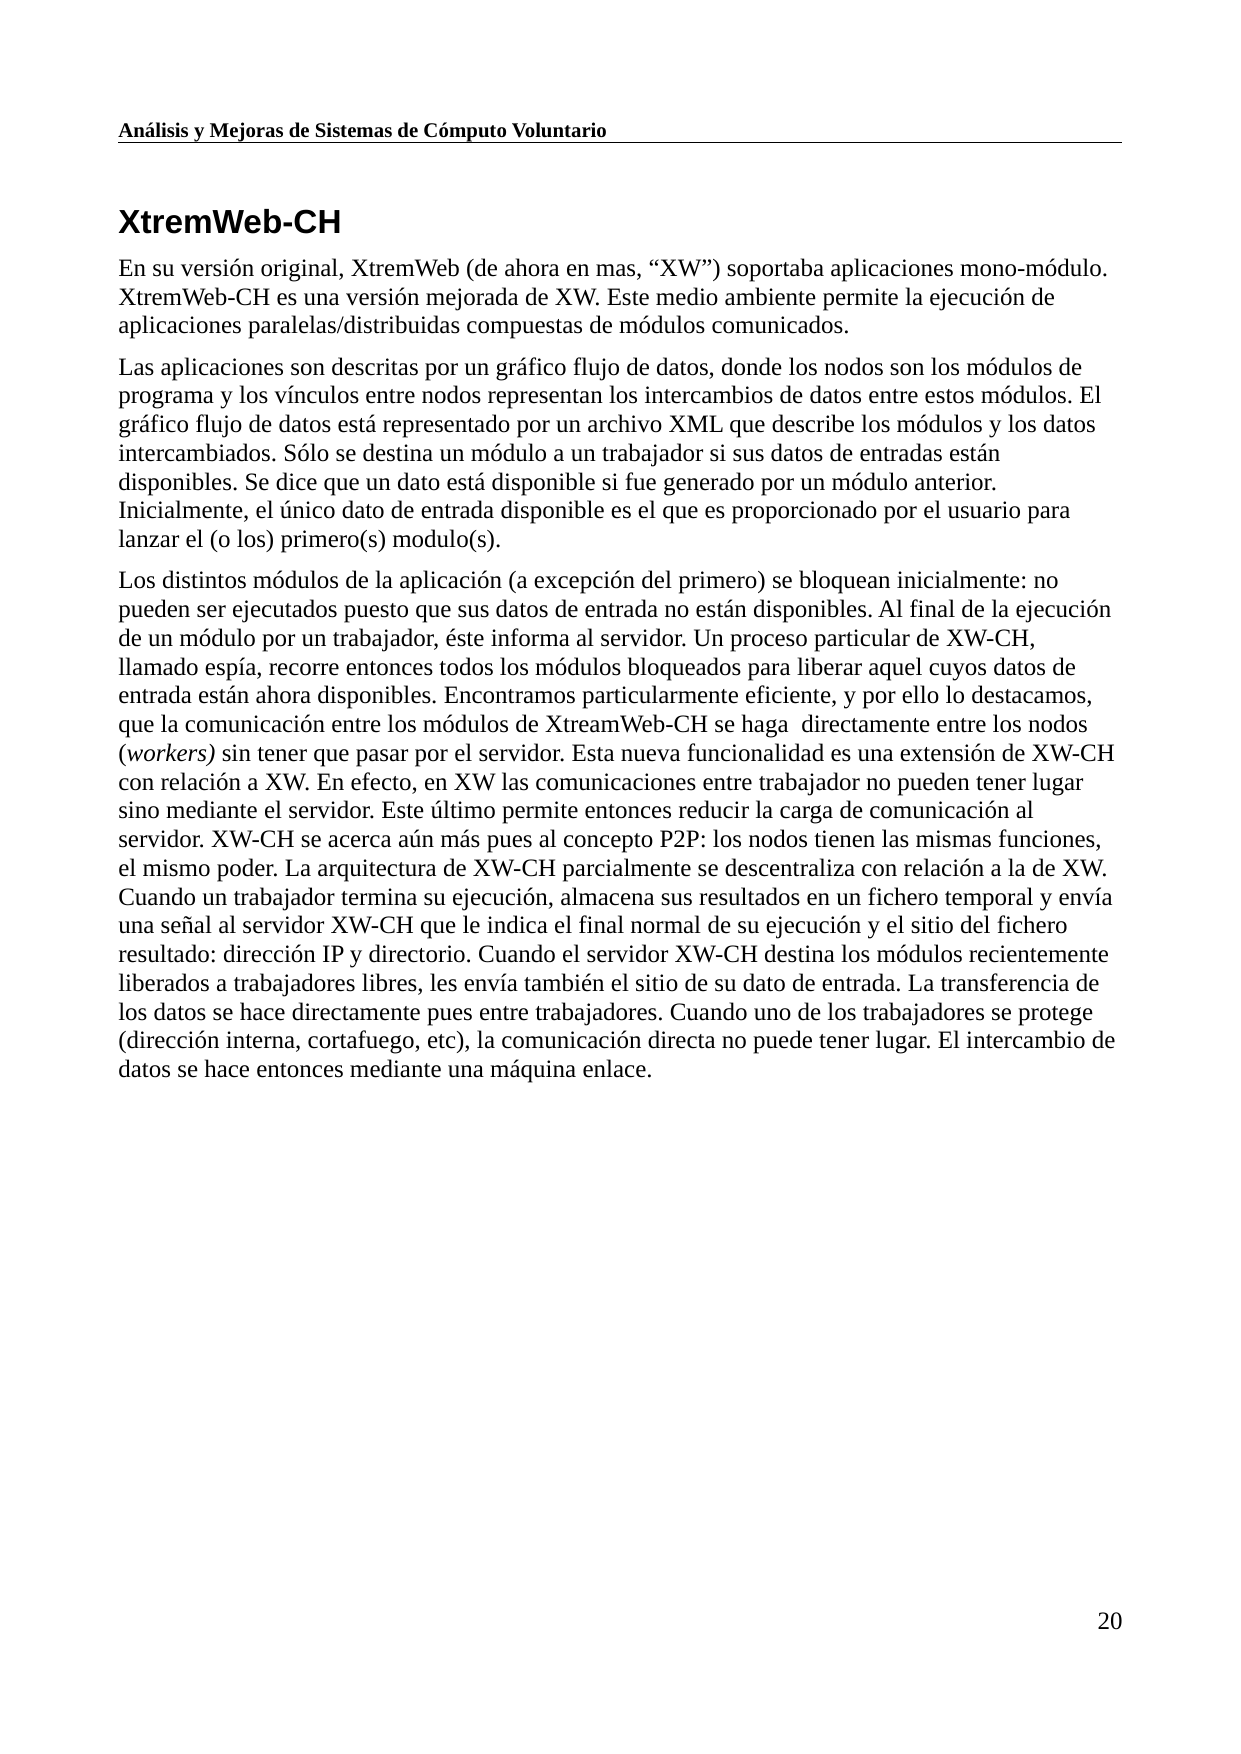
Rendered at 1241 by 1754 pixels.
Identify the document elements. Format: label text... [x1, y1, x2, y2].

text Los distintos módulos de la aplicación (a excepción del primero) se bloquean inicialmente: no pueden ser ejecutados puesto que sus datos de entrada no están disponibles. Al final de la ejecución de un módulo por un trabajador, éste informa al servidor. Un proceso particular de XW-CH, llamado espía, recorre entonces todos los módulos bloqueados para liberar aquel cuyos datos de entrada están ahora disponibles. Encontramos particularmente eficiente, y por ello lo destacamos, que la comunicación entre los módulos de XtreamWeb-CH se haga directamente entre los nodos (workers) sin tener que pasar por el servidor. Esta nueva funcionalidad es una extensión de XW-CH con relación a XW. En efecto, en XW las comunicaciones entre trabajador no pueden tener lugar sino mediante el servidor. Este último permite entonces reducir la carga de comunicación al servidor. XW-CH se acerca aún más pues al concepto P2P: los nodos tienen las mismas funciones, el mismo poder. La arquitectura de XW-CH parcialmente se descentraliza con relación a la de XW. Cuando un trabajador termina su ejecución, almacena sus resultados en un fichero temporal y envía una señal al servidor XW-CH que le indica el final normal de su ejecución y el sitio del fichero resultado: dirección IP y directorio. Cuando el servidor XW-CH destina los módulos recientemente liberados a trabajadores libres, les envía también el sitio de su dato de entrada. La transferencia de los datos se hace directamente pues entre trabajadores. Cuando uno de los trabajadores se protege (dirección interna, cortafuego, etc), la comunicación directa no puede tener lugar. El intercambio de datos se hace entonces mediante una máquina enlace. [118, 566, 1122, 1083]
text En su versión original, XtremWeb (de ahora en mas, “XW”) soportaba aplicaciones mono-módulo. XtremWeb-CH es una versión mejorada de XW. Este medio ambiente permite la ejecución de aplicaciones paralelas/distribuidas compuestas de módulos comunicados. [118, 253, 1122, 339]
subtitle XtremWeb-CH [118, 202, 1122, 241]
text Las aplicaciones son descritas por un gráfico flujo de datos, donde los nodos son los módulos de programa y los vínculos entre nodos representan los intercambios de datos entre estos módulos. El gráfico flujo de datos está representado por un archivo XML que describe los módulos y los datos intercambiados. Sólo se destina un módulo a un trabajador si sus datos de entradas están disponibles. Se dice que un dato está disponible si fue generado por un módulo anterior. Inicialmente, el único dato de entrada disponible es el que es proporcionado por el usuario para lanzar el (o los) primero(s) modulo(s). [118, 352, 1122, 553]
